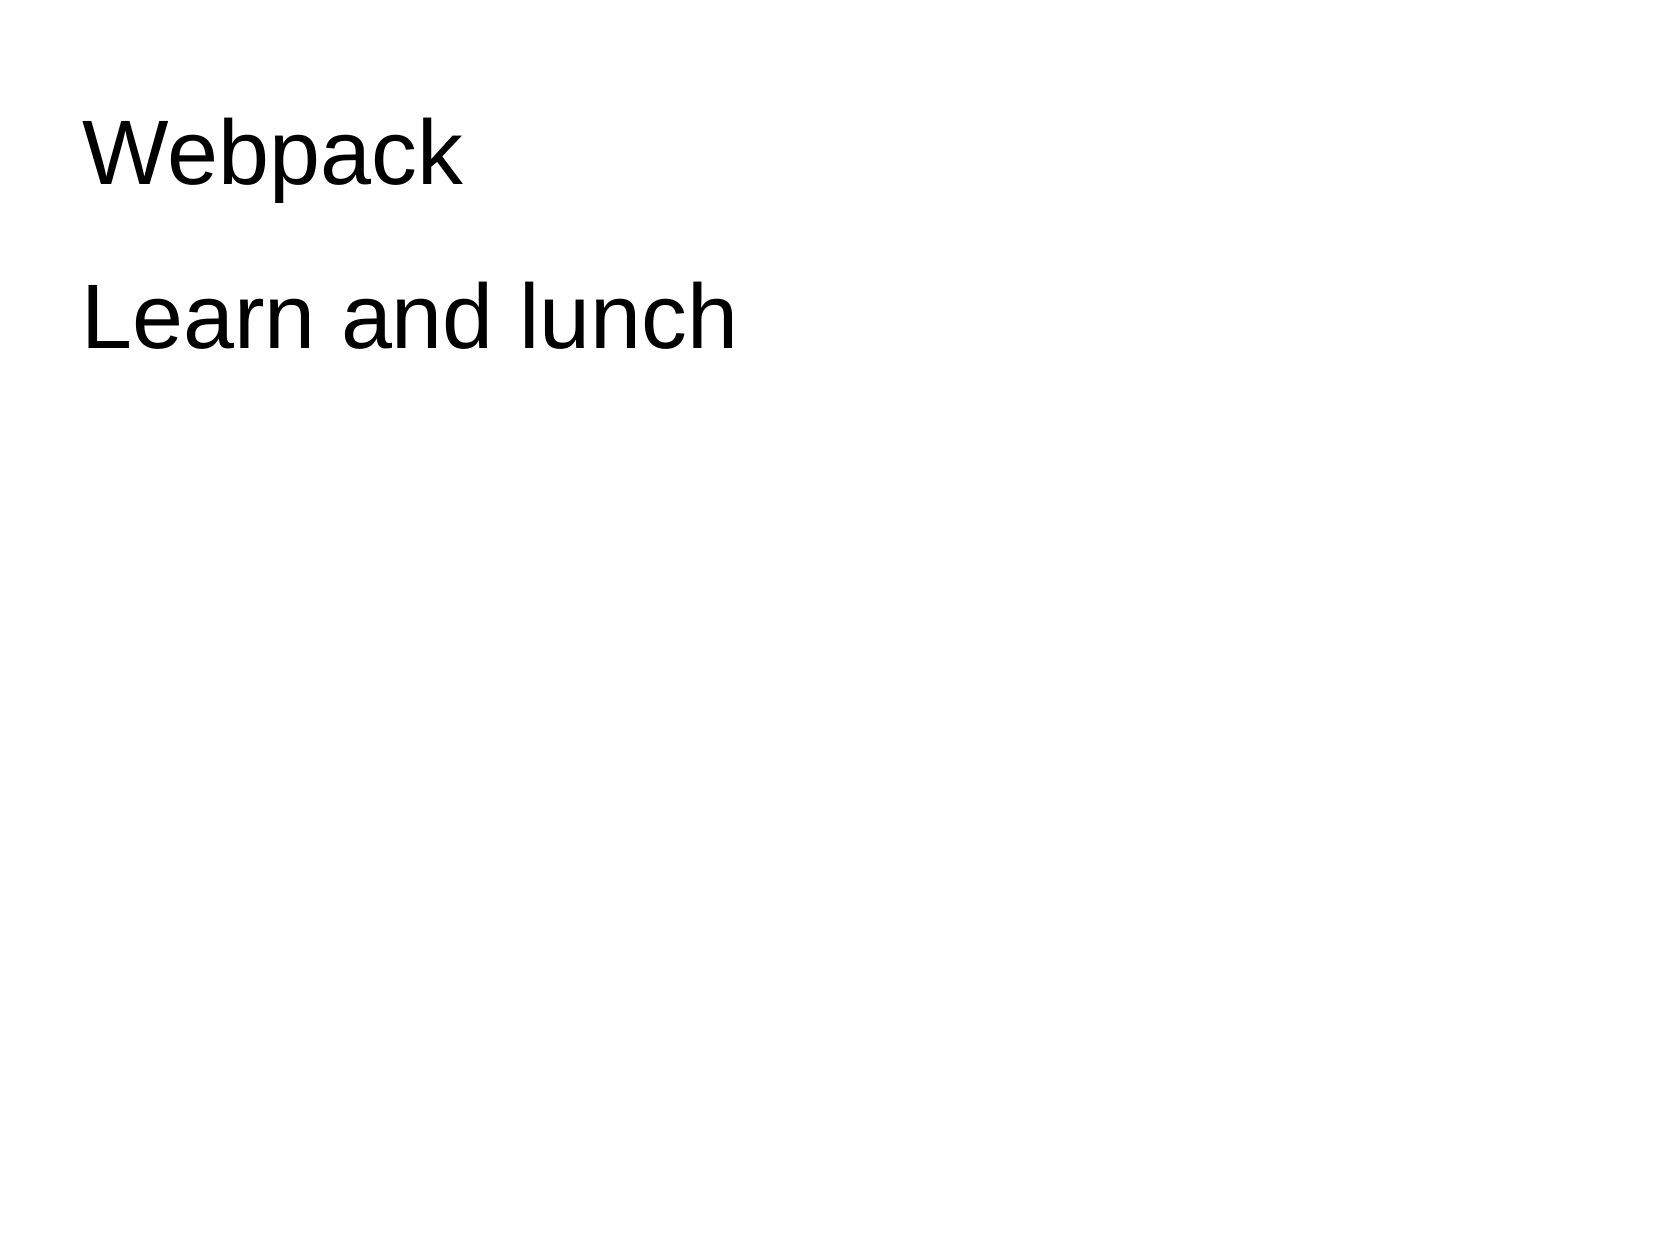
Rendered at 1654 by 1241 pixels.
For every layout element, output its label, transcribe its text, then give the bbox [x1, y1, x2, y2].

title Webpack [82, 49, 1571, 257]
title Learn and lunch [81, 212, 1570, 421]
